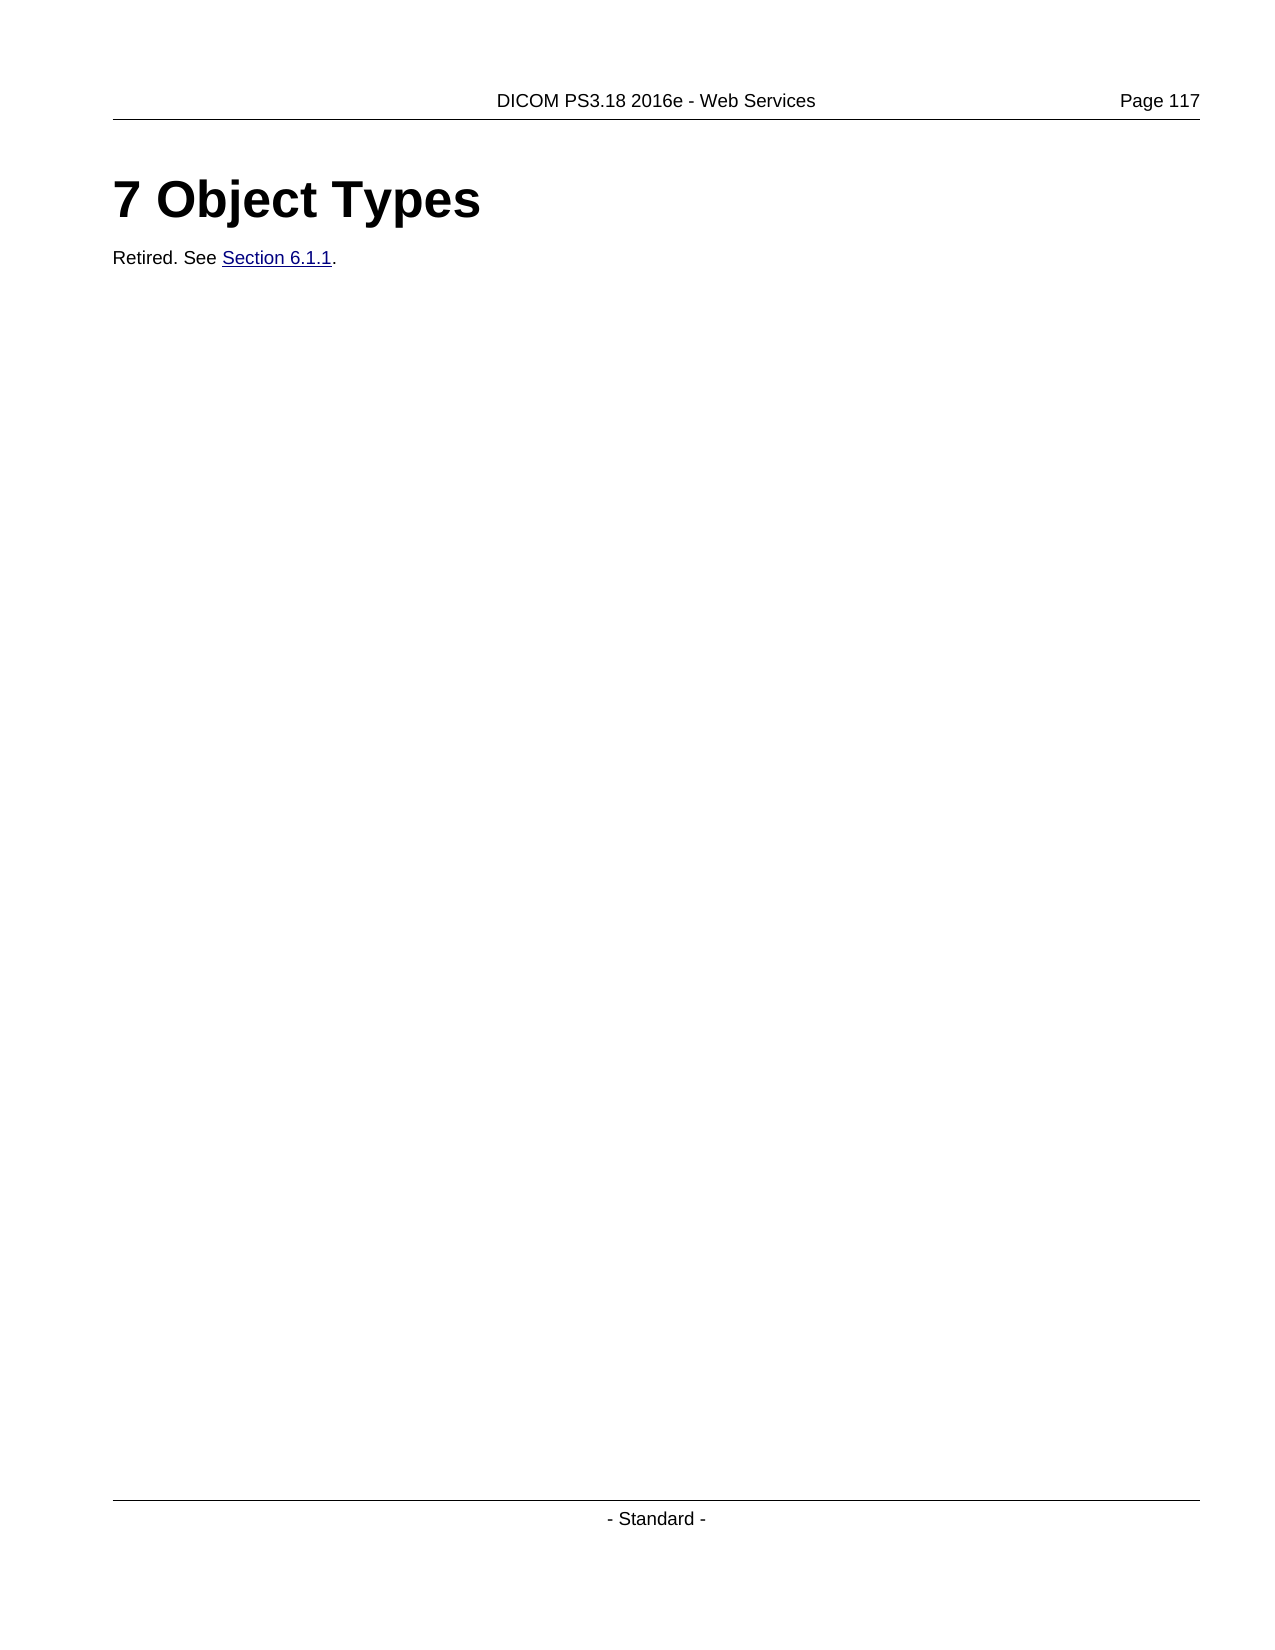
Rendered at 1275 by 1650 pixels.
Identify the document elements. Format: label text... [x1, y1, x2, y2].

text 7 Object Types [112, 169, 1200, 228]
text Retired. See Section 6.1.1. [112, 247, 1200, 269]
